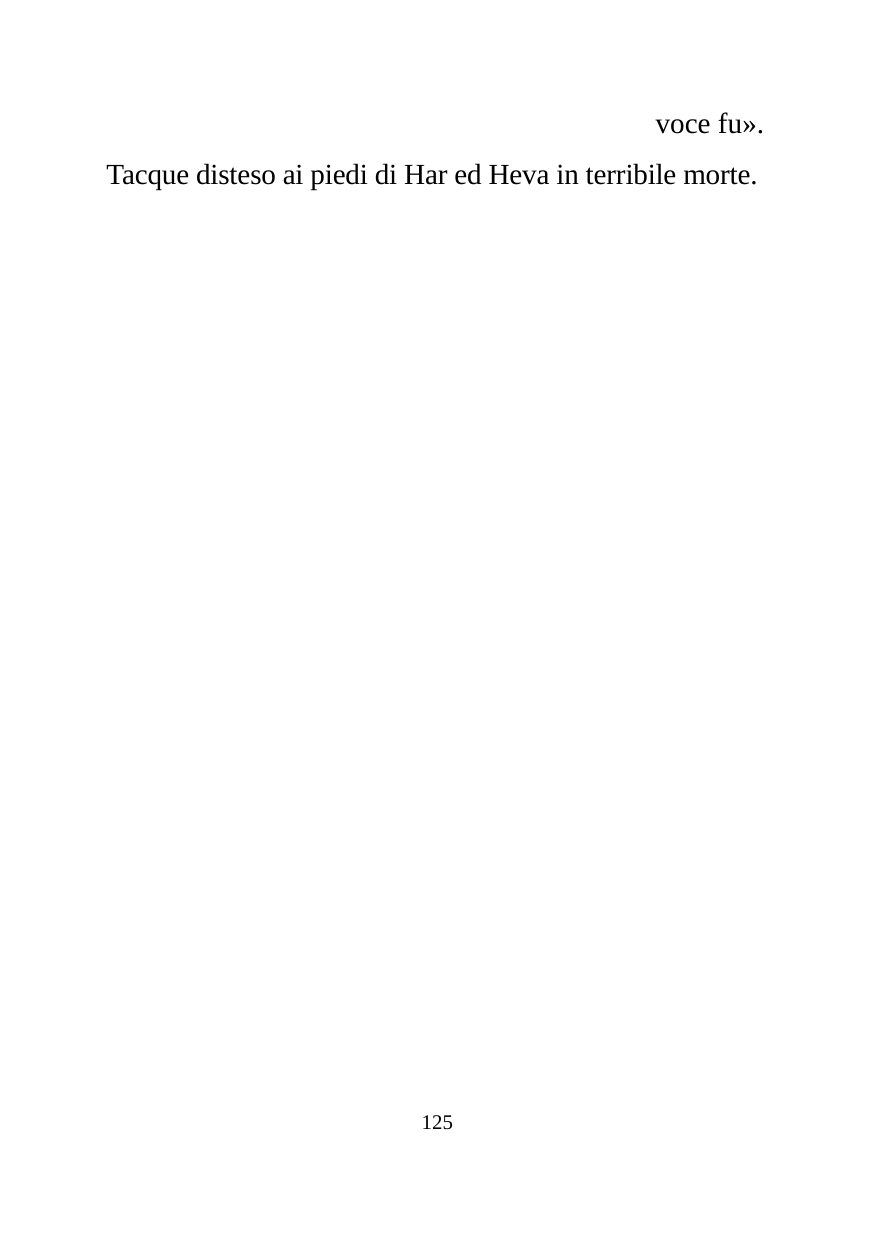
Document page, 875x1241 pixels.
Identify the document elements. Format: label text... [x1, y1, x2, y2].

text voce fu». [106, 106, 768, 140]
text Tacque disteso ai piedi di Har ed Heva in terribile morte. [106, 157, 768, 191]
